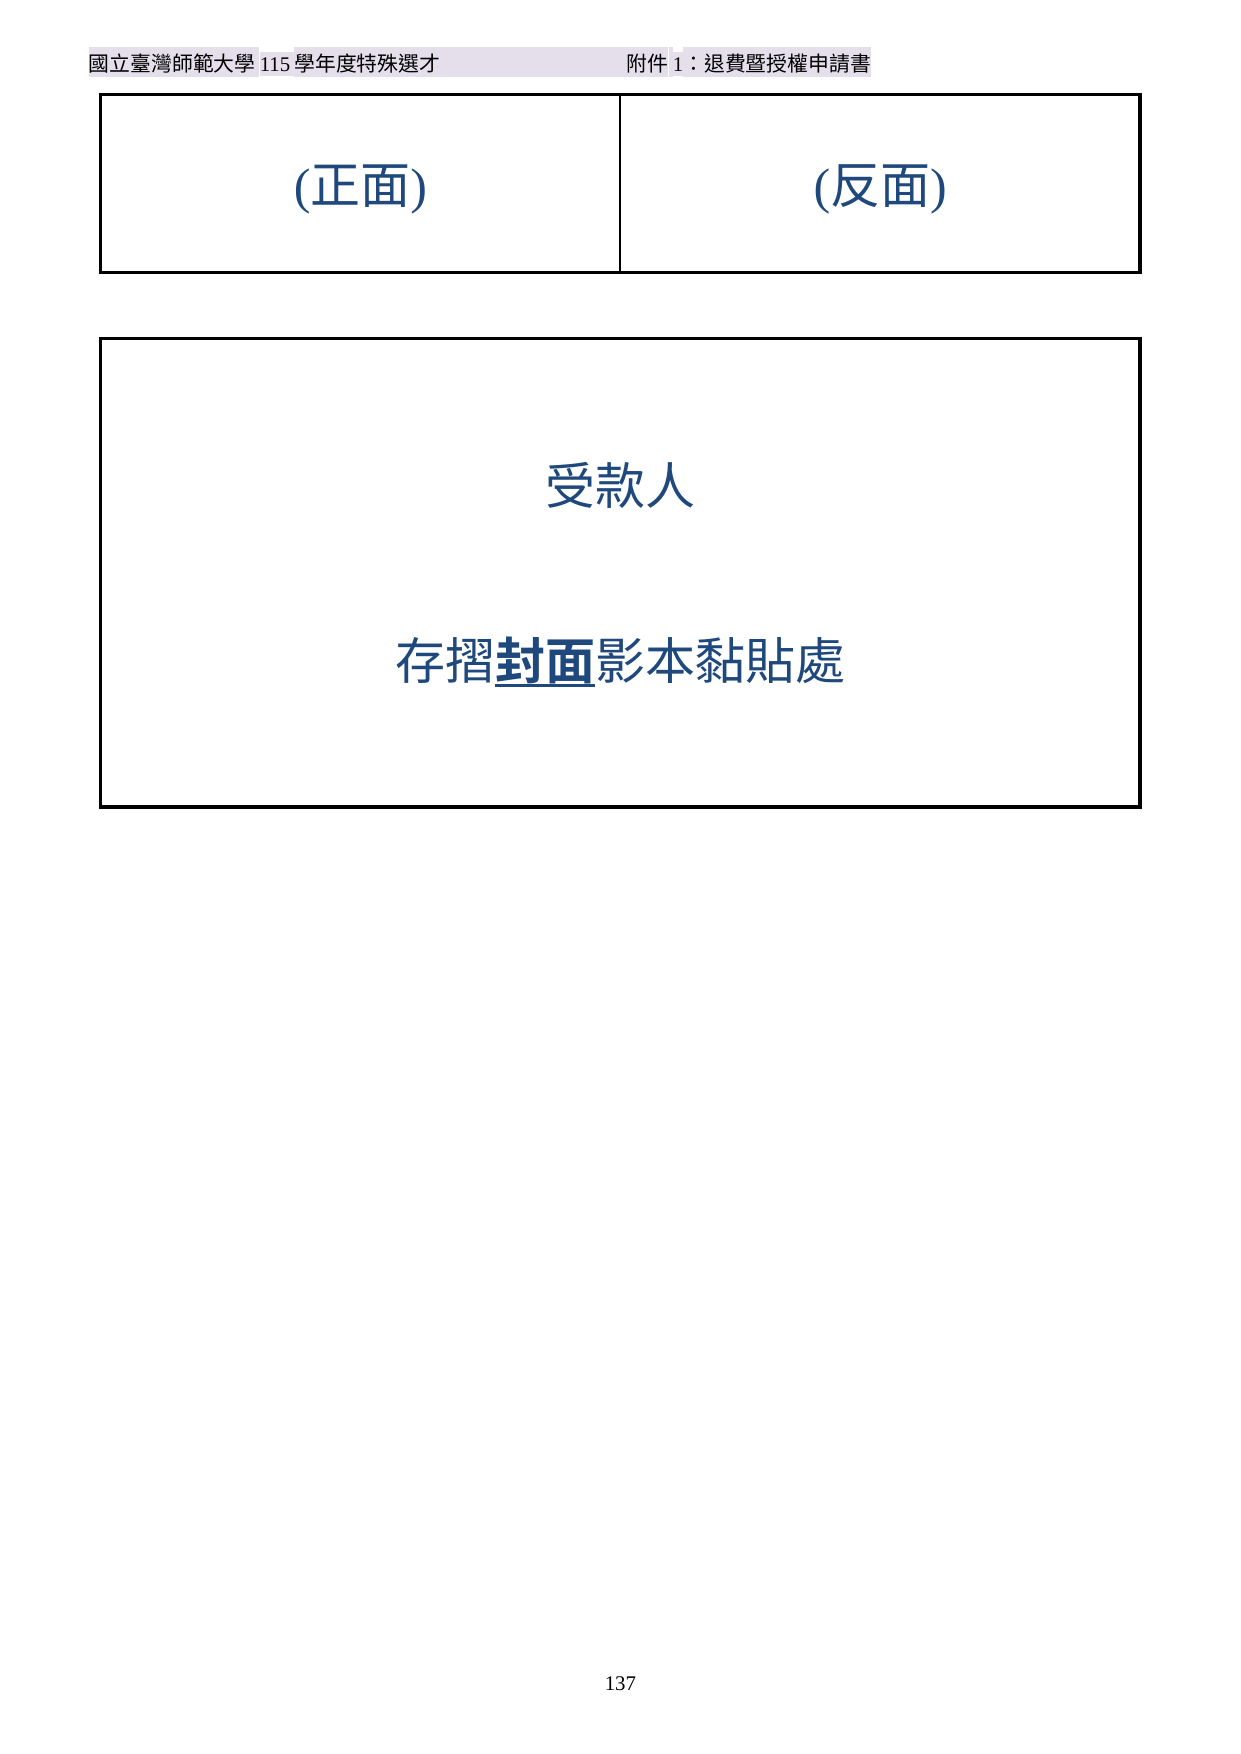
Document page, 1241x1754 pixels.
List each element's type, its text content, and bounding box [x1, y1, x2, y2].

table_header (正面) [102, 96, 619, 271]
table_header 受款人 存摺封面影本黏貼處 [102, 340, 1138, 805]
table_header (反面) [621, 96, 1138, 271]
